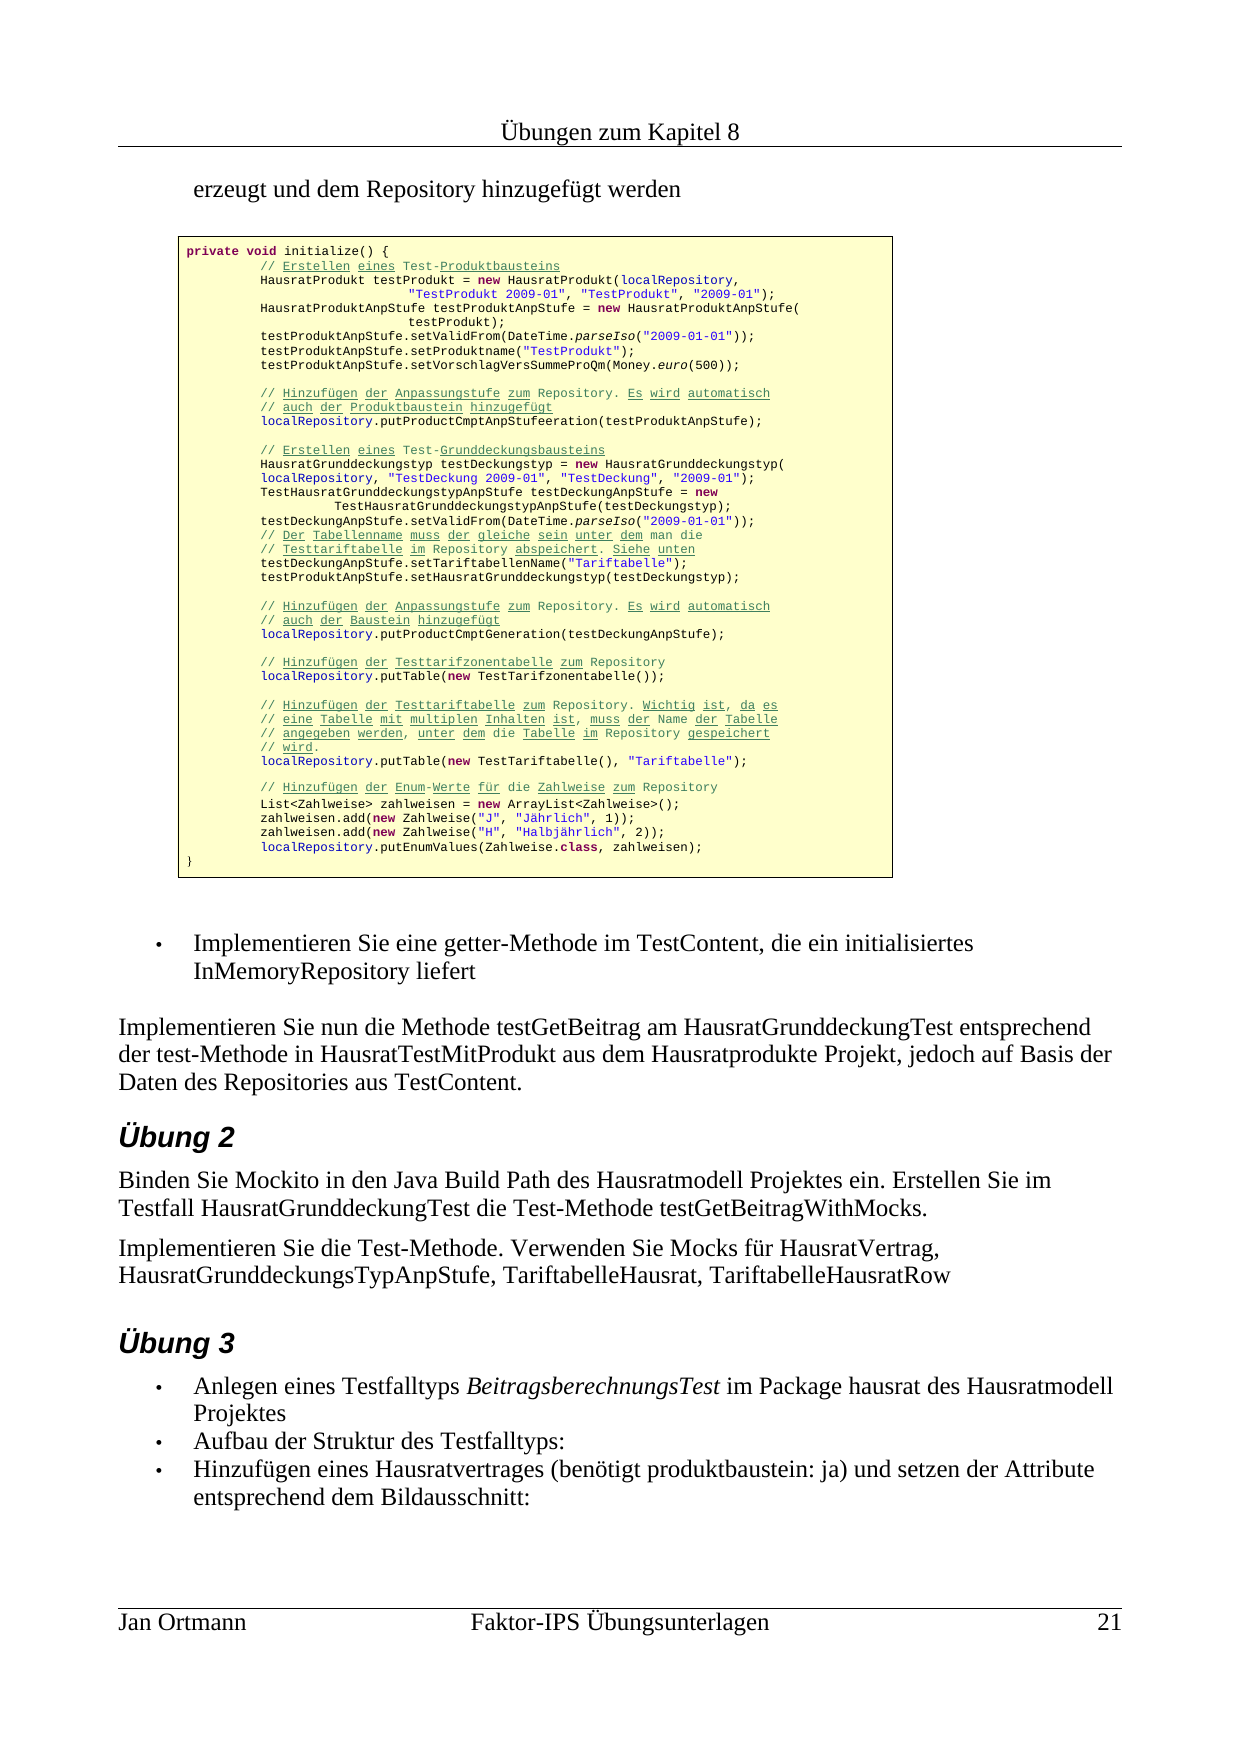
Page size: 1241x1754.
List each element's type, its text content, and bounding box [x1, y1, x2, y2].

text // auch der Baustein hinzugefügt [179, 614, 883, 628]
list erzeugt und dem Repository hinzugefügt werden [156, 175, 1122, 203]
text testDeckungAnpStufe.setTariftabellenName("Tariftabelle"); [179, 557, 883, 571]
text } [179, 855, 883, 868]
text // Hinzufügen der Testtariftabelle zum Repository. Wichtig ist, da es [179, 699, 883, 713]
text // Der Tabellenname muss der gleiche sein unter dem man die [179, 529, 883, 543]
text Binden Sie Mockito in den Java Build Path des Hausratmodell Projektes ein. Erstellen Sie im Testfall HausratGrunddeckungTest die Test-Methode testGetBeitragWithMocks. [118, 1166, 1122, 1221]
text testProduktAnpStufe.setValidFrom(DateTime.parseIso("2009-01-01")); [179, 330, 883, 344]
text // Erstellen eines Test-Produktbausteins [186, 259, 883, 274]
text localRepository.putTable(new TestTarifzonentabelle()); [179, 670, 883, 684]
text // Testtariftabelle im Repository abspeichert. Siehe unten [179, 543, 883, 557]
text private void initialize() { [186, 245, 883, 259]
text HausratGrunddeckungstyp testDeckungstyp = new HausratGrunddeckungstyp( [179, 458, 883, 472]
text localRepository.putEnumValues(Zahlweise.class, zahlweisen); [186, 841, 883, 855]
text // angegeben werden, unter dem die Tabelle im Repository gespeichert [179, 727, 883, 741]
text "TestProdukt 2009-01", "TestProdukt", "2009-01"); [179, 288, 883, 302]
text HausratProduktAnpStufe testProduktAnpStufe = new HausratProduktAnpStufe( [179, 302, 883, 316]
text localRepository.putProductCmptAnpStufeeration(testProduktAnpStufe); [179, 415, 883, 429]
text testProduktAnpStufe.setHausratGrunddeckungstyp(testDeckungstyp); [179, 571, 883, 585]
list Anlegen eines Testfalltyps BeitragsberechnungsTest im Package hausrat des Hausratmodell Projektes [156, 1372, 1122, 1427]
text TestHausratGrunddeckungstypAnpStufe testDeckungAnpStufe = new TestHausratGrunddeckungstypAnpStufe(testDeckungstyp); [186, 486, 883, 514]
text // Hinzufügen der Anpassungstufe zum Repository. Es wird automatisch [179, 387, 883, 401]
subtitle Übung 3 [118, 1327, 1122, 1359]
text // Erstellen eines Test-Grunddeckungsbausteins [179, 444, 883, 458]
text // auch der Produktbaustein hinzugefügt [179, 401, 883, 415]
text zahlweisen.add(new Zahlweise("J", "Jährlich", 1)); [186, 812, 883, 826]
text // eine Tabelle mit multiplen Inhalten ist, muss der Name der Tabelle [179, 713, 883, 727]
text testProduktAnpStufe.setProduktname("TestProdukt"); [179, 344, 883, 359]
list Implementieren Sie eine getter-Methode im TestContent, die ein initialisiertes InMemoryRepository liefert [156, 929, 1122, 985]
text localRepository.putTable(new TestTariftabelle(), "Tariftabelle"); [179, 755, 883, 769]
text localRepository.putProductCmptGeneration(testDeckungAnpStufe); [179, 628, 883, 642]
text // Hinzufügen der Anpassungstufe zum Repository. Es wird automatisch [179, 599, 883, 614]
text localRepository, "TestDeckung 2009-01", "TestDeckung", "2009-01"); [179, 472, 883, 486]
text testDeckungAnpStufe.setValidFrom(DateTime.parseIso("2009-01-01")); [179, 514, 883, 529]
text // Hinzufügen der Enum-Werte für die Zahlweise zum Repository [179, 769, 883, 798]
text // Hinzufügen der Testtarifzonentabelle zum Repository [179, 656, 883, 670]
text List<Zahlweise> zahlweisen = new ArrayList<Zahlweise>(); [186, 798, 883, 812]
text testProdukt); [179, 316, 883, 330]
list Aufbau der Struktur des Testfalltyps: [156, 1427, 1122, 1455]
text // wird. [179, 741, 883, 755]
text Implementieren Sie die Test-Methode. Verwenden Sie Mocks für HausratVertrag, HausratGrunddeckungsTypAnpStufe, TariftabelleHausrat, TariftabelleHausratRow [118, 1234, 1122, 1289]
list Hinzufügen eines Hausratvertrages (benötigt produktbaustein: ja) und setzen der Attribute entsprechend dem Bildausschnitt: [156, 1455, 1122, 1510]
text testProduktAnpStufe.setVorschlagVersSummeProQm(Money.euro(500)); [179, 359, 883, 373]
text HausratProdukt testProdukt = new HausratProdukt(localRepository, [179, 274, 883, 288]
text Implementieren Sie nun die Methode testGetBeitrag am HausratGrunddeckungTest entsprechend der test-Methode in HausratTestMitProdukt aus dem Hausratprodukte Projekt, jedoch auf Basis der Daten des Repositories aus TestContent. [118, 1013, 1122, 1096]
subtitle Übung 2 [118, 1121, 1122, 1153]
text zahlweisen.add(new Zahlweise("H", "Halbjährlich", 2)); [186, 826, 883, 841]
